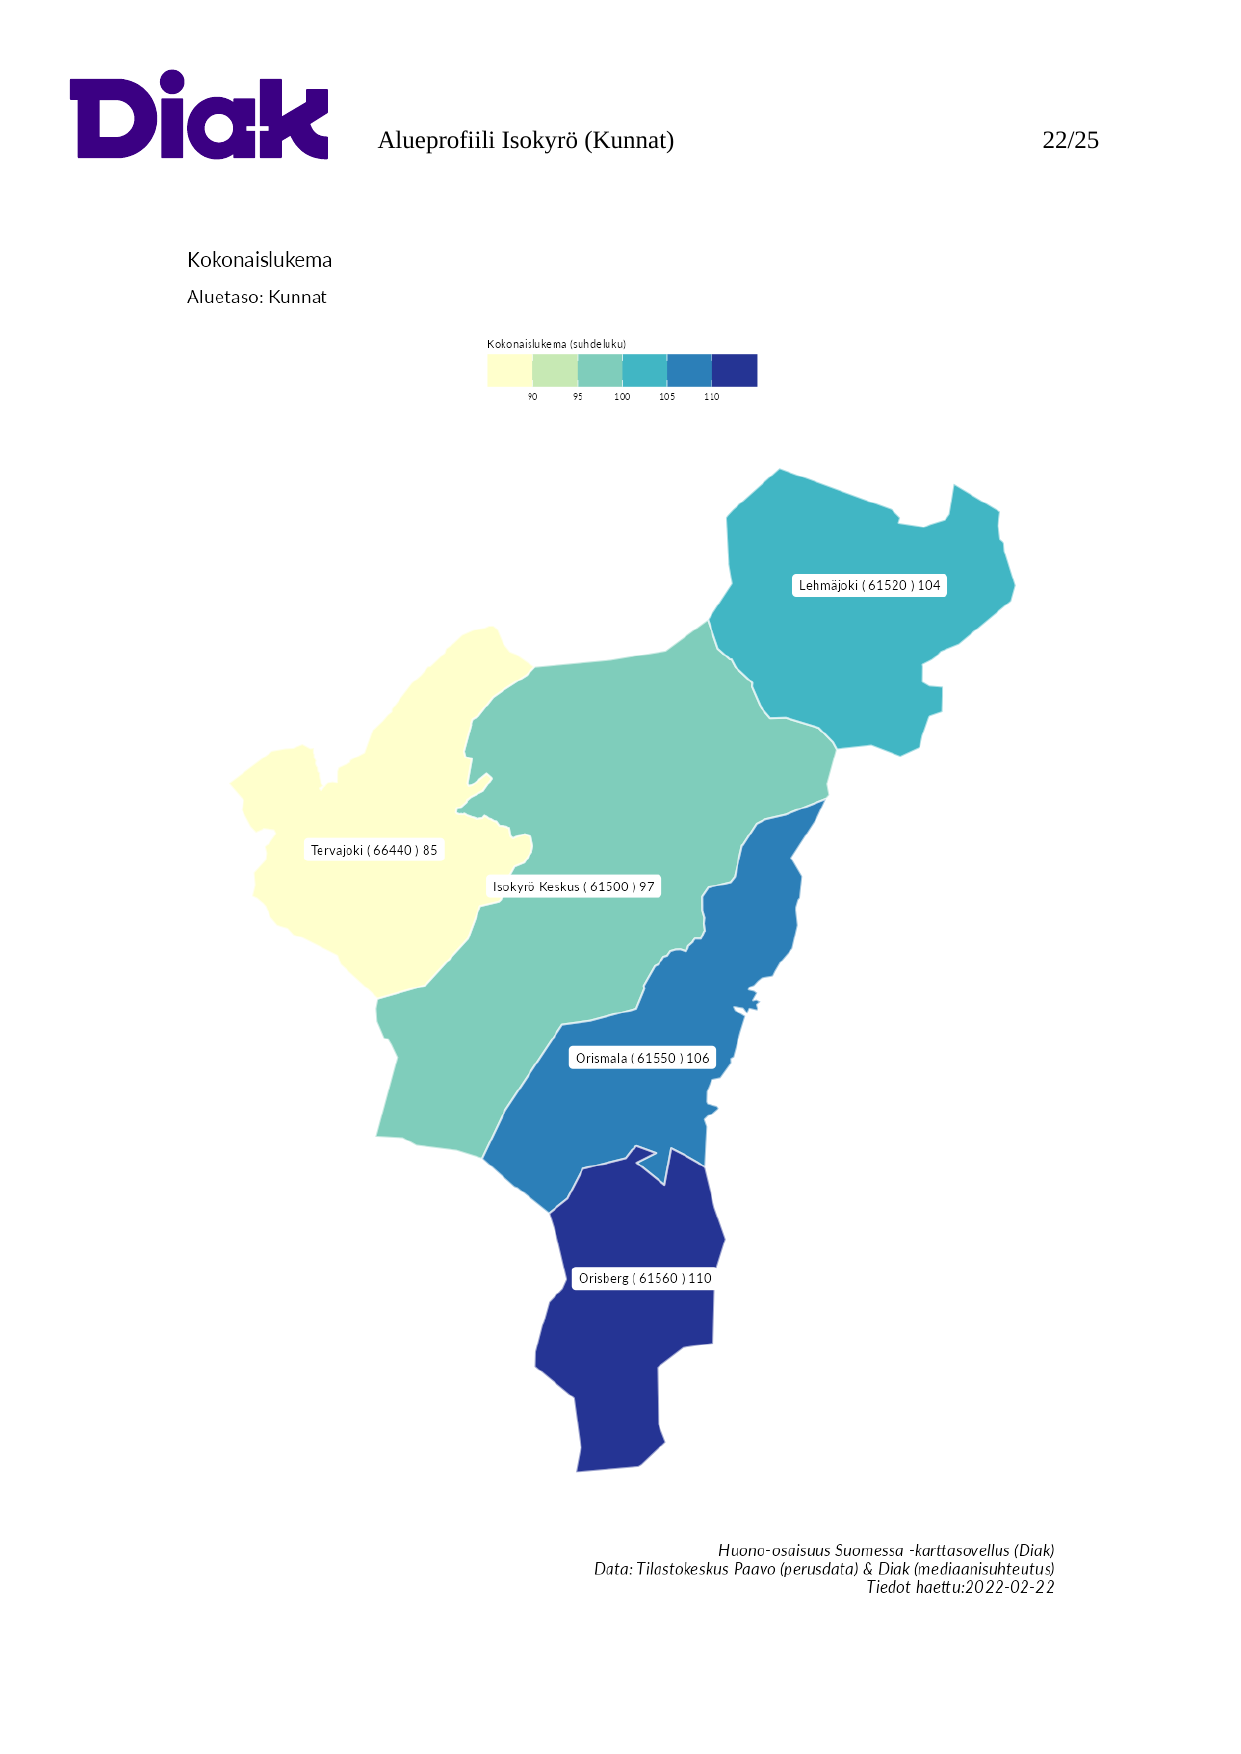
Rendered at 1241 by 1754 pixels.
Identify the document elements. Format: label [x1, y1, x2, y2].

picture [61, 196, 1179, 1651]
